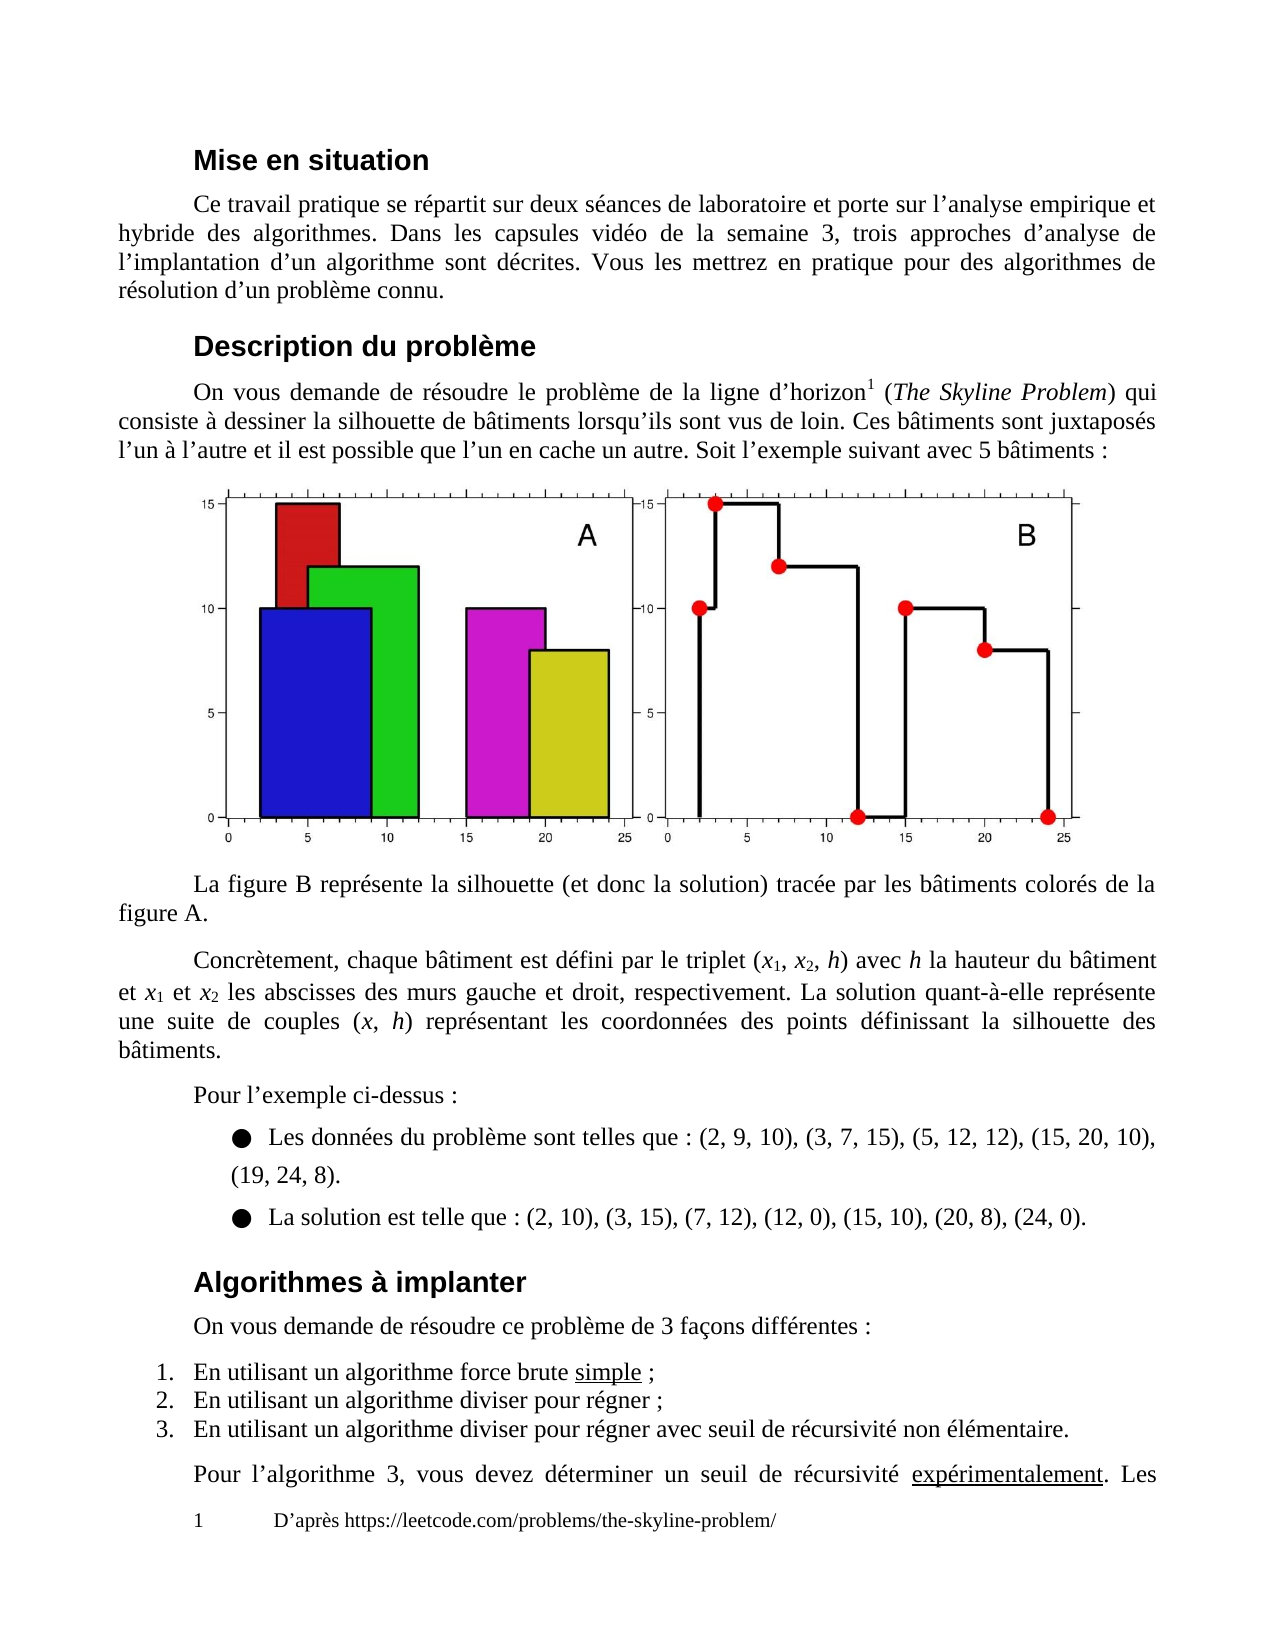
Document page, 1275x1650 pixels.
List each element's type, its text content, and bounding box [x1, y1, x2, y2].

subtitle Description du problème [118, 329, 1157, 363]
list En utilisant un algorithme force brute simple ; [156, 1357, 1157, 1385]
list En utilisant un algorithme diviser pour régner avec seuil de récursivité non élémentaire. [156, 1414, 1157, 1443]
list Les données du problème sont telles que : (2, 9, 10), (3, 7, 15), (5, 12, 12), (15, 20, 10), (19, 24, 8). [231, 1109, 1157, 1189]
text Concrètement, chaque bâtiment est défini par le triplet (x1, x2, h) avec h la hauteur du bâtiment et x1 et x2 les abscisses des murs gauche et droit, respectivement. La solution quant-à-elle représente une suite de couples (x, h) représentant les coordonnées des points définissant la silhouette des bâtiments. [118, 944, 1157, 1063]
text Ce travail pratique se répartit sur deux séances de laboratoire et porte sur l’analyse empirique et hybride des algorithmes. Dans les capsules vidéo de la semaine 3, trois approches d’analyse de l’implantation d’un algorithme sont décrites. Vous les mettrez en pratique pour des algorithmes de résolution d’un problème connu. [118, 189, 1157, 304]
text On vous demande de résoudre ce problème de 3 façons différentes : [118, 1311, 1157, 1340]
picture [187, 480, 1088, 853]
subtitle Mise en situation [118, 143, 1157, 177]
list En utilisant un algorithme diviser pour régner ; [156, 1385, 1157, 1414]
text La figure B représente la silhouette (et donc la solution) tracée par les bâtiments colorés de la figure A. [118, 869, 1157, 927]
text D’après https://leetcode.com/problems/the-skyline-problem/ [118, 1508, 1157, 1532]
list La solution est telle que : (2, 10), (3, 15), (7, 12), (12, 0), (15, 10), (20, 8), (24, 0). [231, 1189, 1157, 1240]
text On vous demande de résoudre le problème de la ligne d’horizon (The Skyline Problem) qui consiste à dessiner la silhouette de bâtiments lorsqu’ils sont vus de loin. Ces bâtiments sont juxtaposés l’un à l’autre et il est possible que l’un en cache un autre. Soit l’exemple suivant avec 5 bâtiments : [118, 375, 1157, 464]
text Pour l’exemple ci-dessus : [118, 1080, 1157, 1109]
text Pour l’algorithme 3, vous devez déterminer un seuil de récursivité expérimentalement. Les [118, 1459, 1157, 1488]
subtitle Algorithmes à implanter [118, 1265, 1157, 1299]
